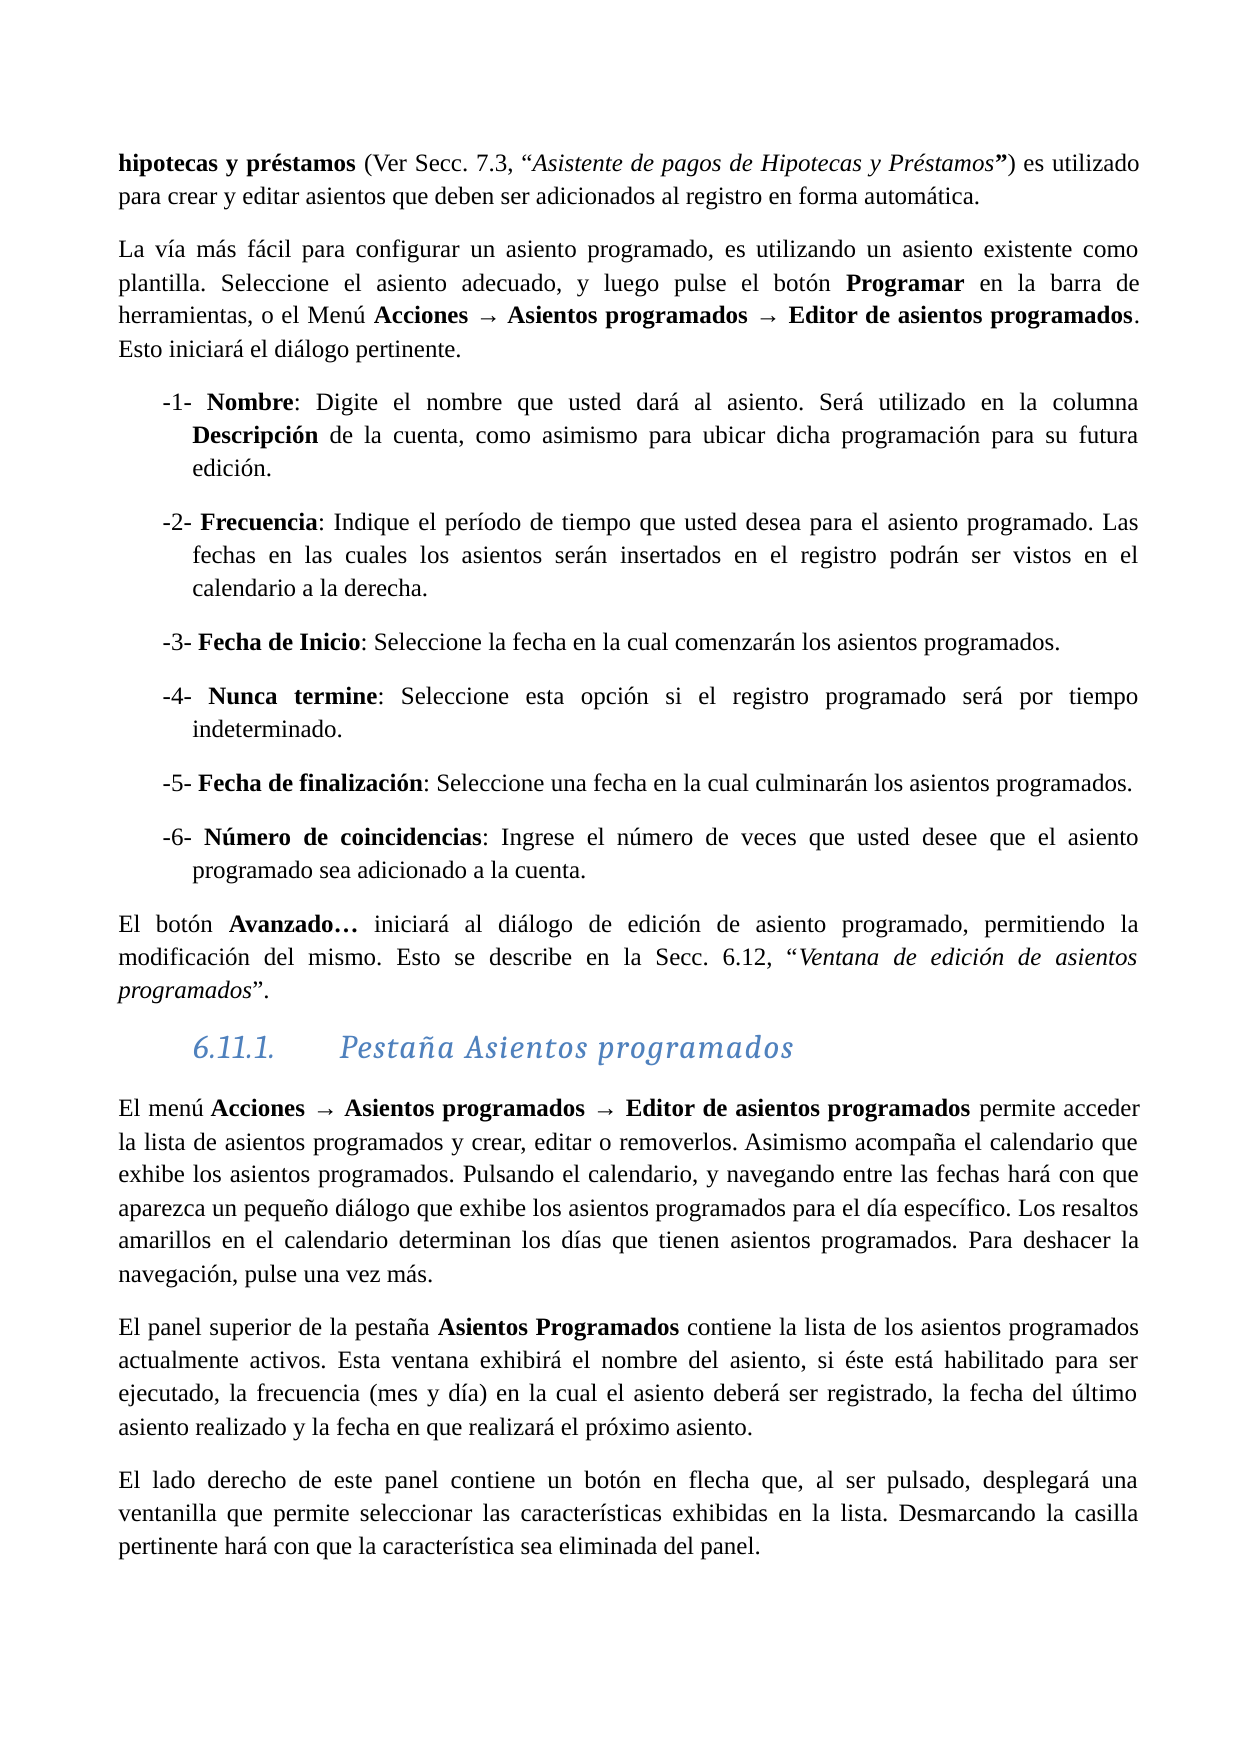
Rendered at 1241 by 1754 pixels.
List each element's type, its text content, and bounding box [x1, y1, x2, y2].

text -3- Fecha de Inicio: Seleccione la fecha en la cual comenzarán los asientos programados. [162, 627, 1140, 656]
text El menú Acciones → Asientos programados → Editor de asientos programados permite acceder la lista de asientos programados y crear, editar o removerlos. Asimismo acompaña el calendario que exhibe los asientos programados. Pulsando el calendario, y navegando entre las fechas hará con que aparezca un pequeño diálogo que exhibe los asientos programados para el día específico. Los resaltos amarillos en el calendario determinan los días que tienen asientos programados. Para deshacer la navegación, pulse una vez más. [118, 1093, 1140, 1287]
text -2- Frecuencia: Indique el período de tiempo que usted desea para el asiento programado. Las fechas en las cuales los asientos serán insertados en el registro podrán ser vistos en el calendario a la derecha. [162, 507, 1140, 602]
text -4- Nunca termine: Seleccione esta opción si el registro programado será por tiempo indeterminado. [162, 681, 1140, 743]
text -1- Nombre: Digite el nombre que usted dará al asiento. Será utilizado en la columna Descripción de la cuenta, como asimismo para ubicar dicha programación para su futura edición. [162, 387, 1140, 482]
text La vía más fácil para configurar un asiento programado, es utilizando un asiento existente como plantilla. Seleccione el asiento adecuado, y luego pulse el botón Programar en la barra de herramientas, o el Menú Acciones → Asientos programados → Editor de asientos programados. Esto iniciará el diálogo pertinente. [118, 234, 1140, 362]
text -5- Fecha de finalización: Seleccione una fecha en la cual culminarán los asientos programados. [162, 768, 1140, 797]
subtitle Pestaña Asientos programados [193, 1029, 1140, 1067]
text El botón Avanzado… iniciará al diálogo de edición de asiento programado, permitiendo la modificación del mismo. Esto se describe en la Secc. 6.12, “Ventana de edición de asientos programados”. [118, 909, 1140, 1003]
text hipotecas y préstamos (Ver Secc. 7.3, “Asistente de pagos de Hipotecas y Préstamos”) es utilizado para crear y editar asientos que deben ser adicionados al registro en forma automática. [118, 148, 1140, 209]
text -6- Número de coincidencias: Ingrese el número de veces que usted desee que el asiento programado sea adicionado a la cuenta. [162, 822, 1140, 884]
text El lado derecho de este panel contiene un botón en flecha que, al ser pulsado, desplegará una ventanilla que permite seleccionar las características exhibidas en la lista. Desmarcando la casilla pertinente hará con que la característica sea eliminada del panel. [118, 1465, 1140, 1560]
text El panel superior de la pestaña Asientos Programados contiene la lista de los asientos programados actualmente activos. Esta ventana exhibirá el nombre del asiento, si éste está habilitado para ser ejecutado, la frecuencia (mes y día) en la cual el asiento deberá ser registrado, la fecha del último asiento realizado y la fecha en que realizará el próximo asiento. [118, 1312, 1140, 1440]
